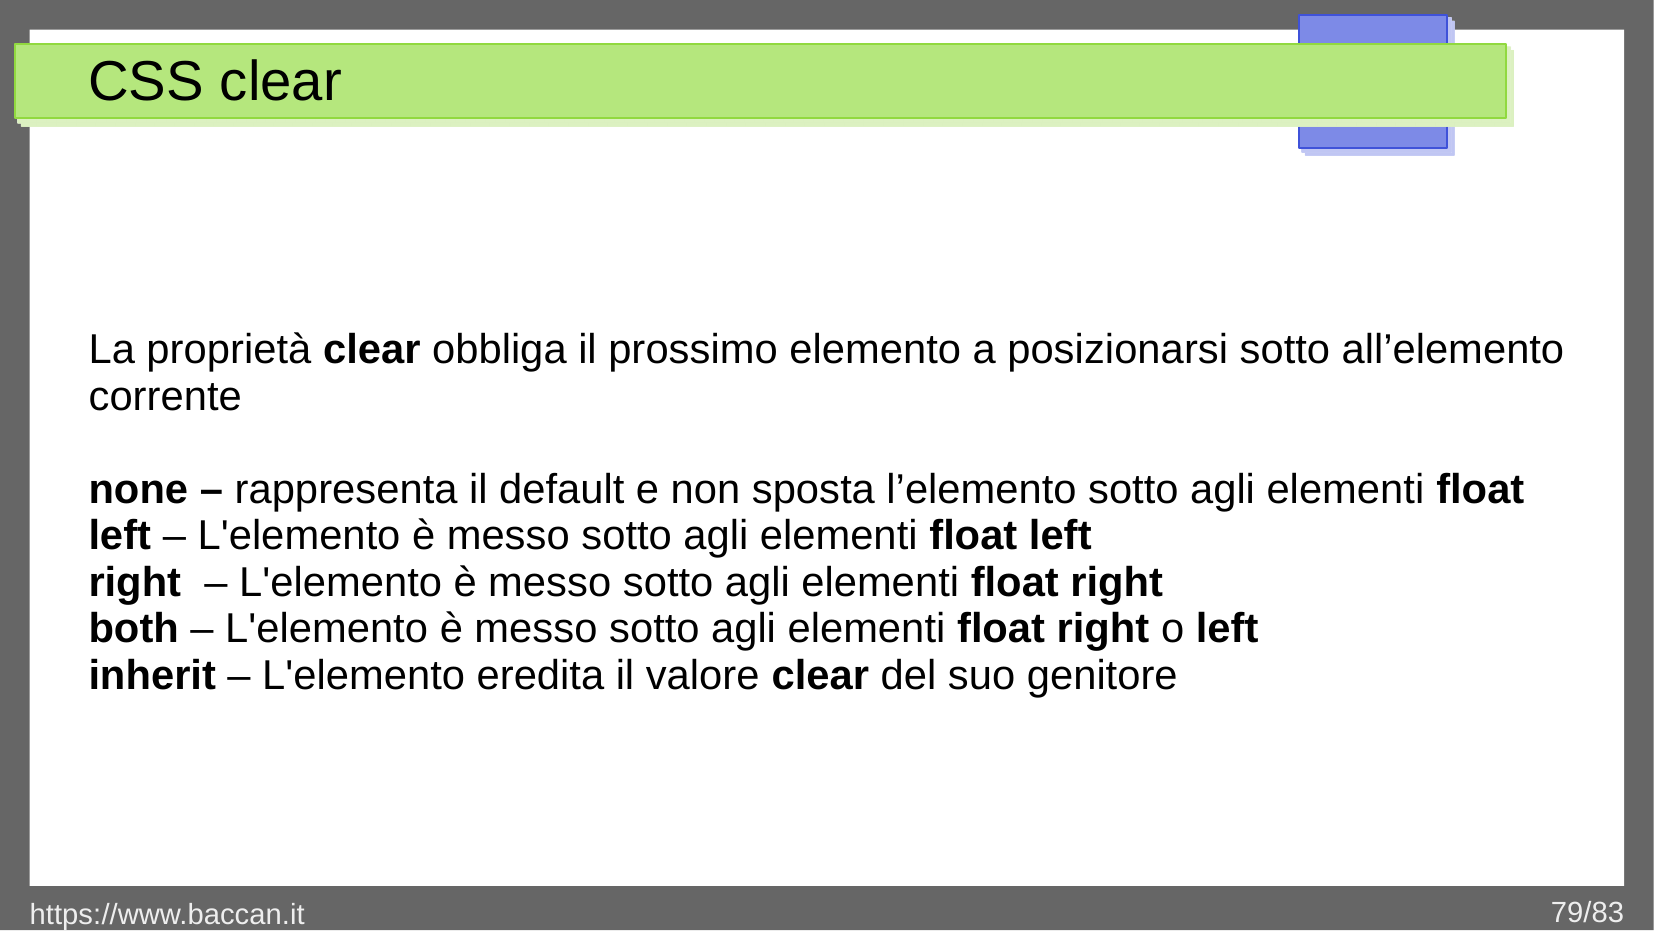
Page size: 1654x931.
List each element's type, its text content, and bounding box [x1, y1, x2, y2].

text_box La proprietà clear obbliga il prossimo elemento a posizionarsi sotto all’elemento corrente none – rappresenta il default e non sposta l’elemento sotto agli elementi float left – L'elemento è messo sotto agli elementi float left right – L'elemento è messo sotto agli elementi float right both – L'elemento è messo sotto agli elementi float right o left inherit – L'elemento eredita il valore clear del suo genitore [88, 186, 1565, 838]
title CSS clear [88, 44, 1506, 119]
